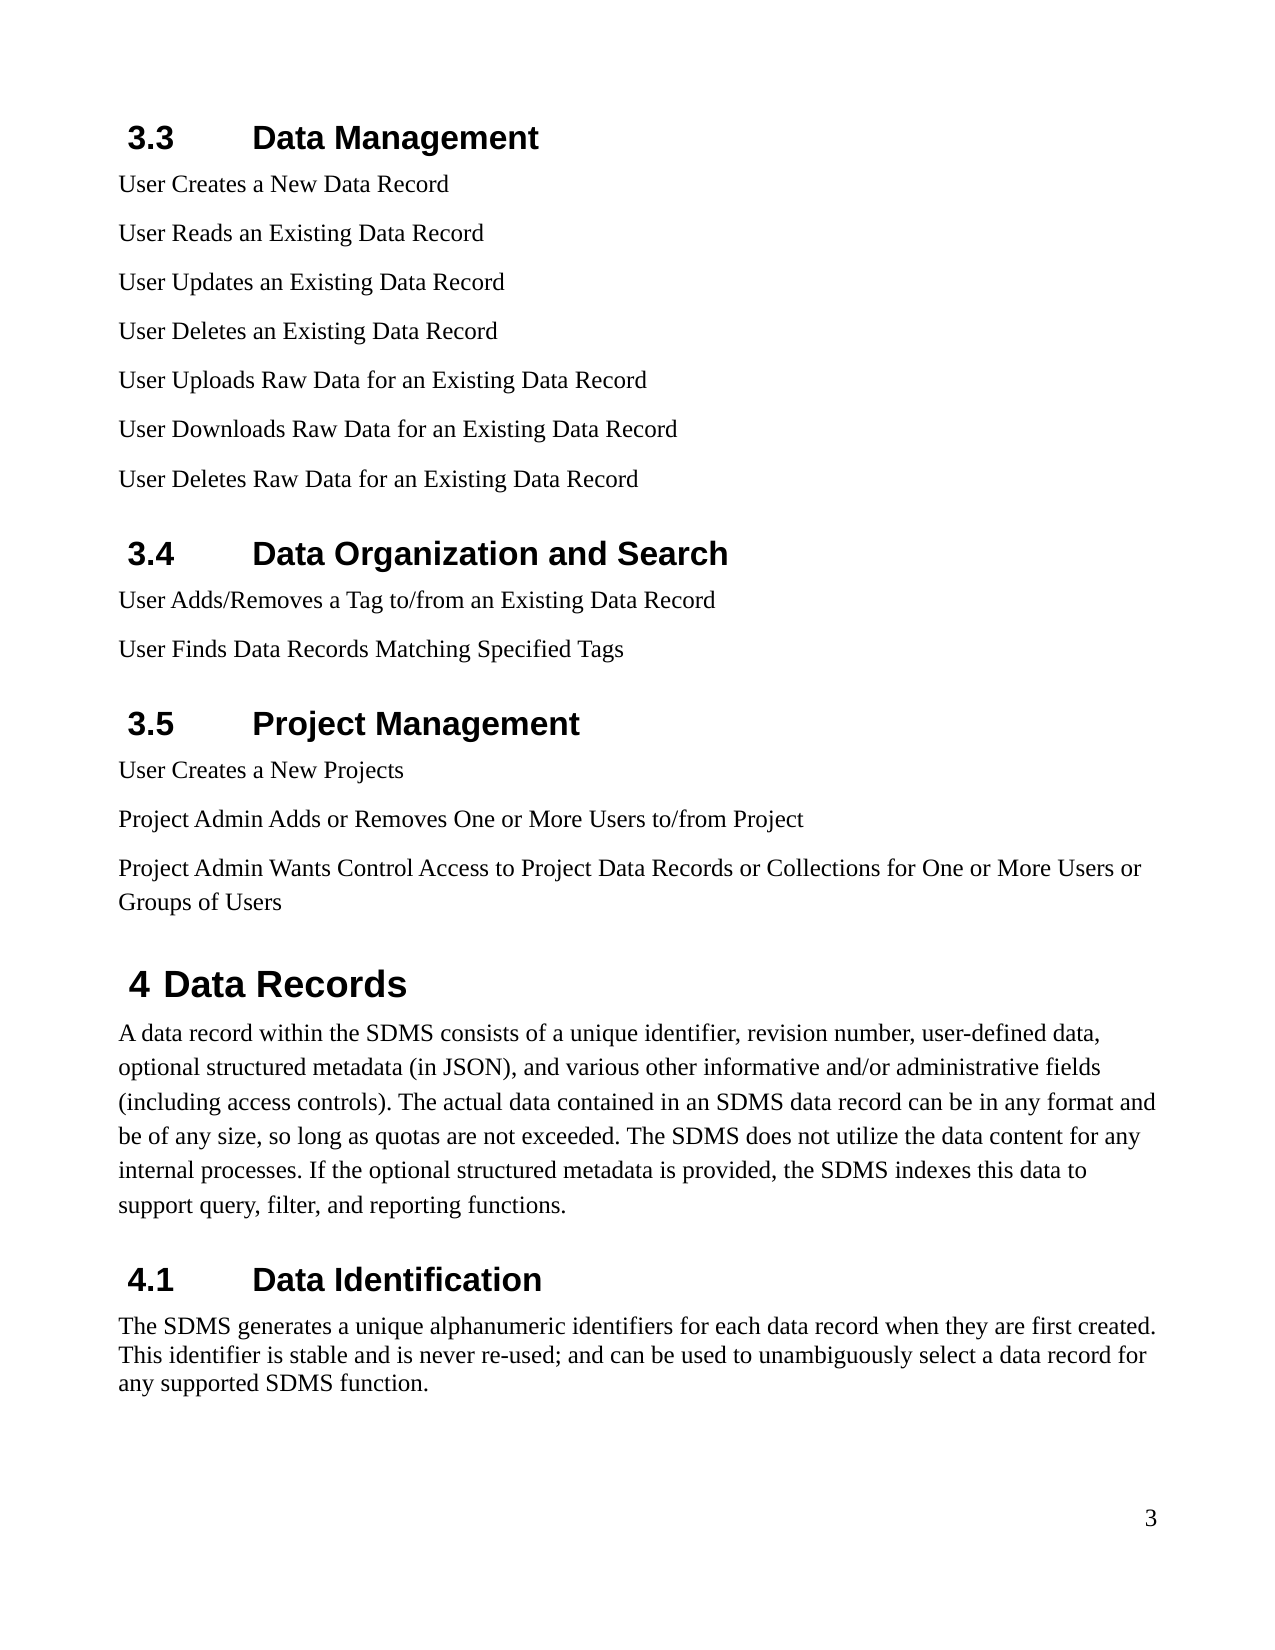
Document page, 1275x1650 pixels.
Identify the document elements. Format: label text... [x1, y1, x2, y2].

text User Creates a New Data Record [118, 169, 1157, 198]
subtitle Data Organization and Search [118, 533, 1157, 572]
subtitle Project Management [118, 704, 1157, 742]
text User Deletes an Existing Data Record [118, 316, 1157, 345]
text Project Admin Wants Control Access to Project Data Records or Collections for One or More Users or Groups of Users [118, 853, 1157, 916]
text User Adds/Removes a Tag to/from an Existing Data Record [118, 585, 1157, 613]
text User Deletes Raw Data for an Existing Data Record [118, 464, 1157, 492]
text User Finds Data Records Matching Specified Tags [118, 634, 1157, 662]
text User Downloads Raw Data for an Existing Data Record [118, 414, 1157, 443]
text Project Admin Adds or Removes One or More Users to/from Project [118, 804, 1157, 833]
text A data record within the SDMS consists of a unique identifier, revision number, user-defined data, optional structured metadata (in JSON), and various other informative and/or administrative fields (including access controls). The actual data contained in an SDMS data record can be in any format and be of any size, so long as quotas are not exceeded. The SDMS does not utilize the data content for any internal processes. If the optional structured metadata is provided, the SDMS indexes this data to support query, filter, and reporting functions. [118, 1018, 1157, 1219]
subtitle Data Records [118, 961, 1157, 1005]
text User Reads an Existing Data Record [118, 218, 1157, 247]
text User Creates a New Projects [118, 755, 1157, 783]
subtitle Data Management [118, 118, 1157, 157]
text The SDMS generates a unique alphanumeric identifiers for each data record when they are first created. This identifier is stable and is never re-used; and can be used to unambiguously select a data record for any supported SDMS function. [118, 1311, 1157, 1397]
text User Uploads Raw Data for an Existing Data Record [118, 366, 1157, 394]
subtitle Data Identification [118, 1260, 1157, 1298]
text User Updates an Existing Data Record [118, 267, 1157, 296]
